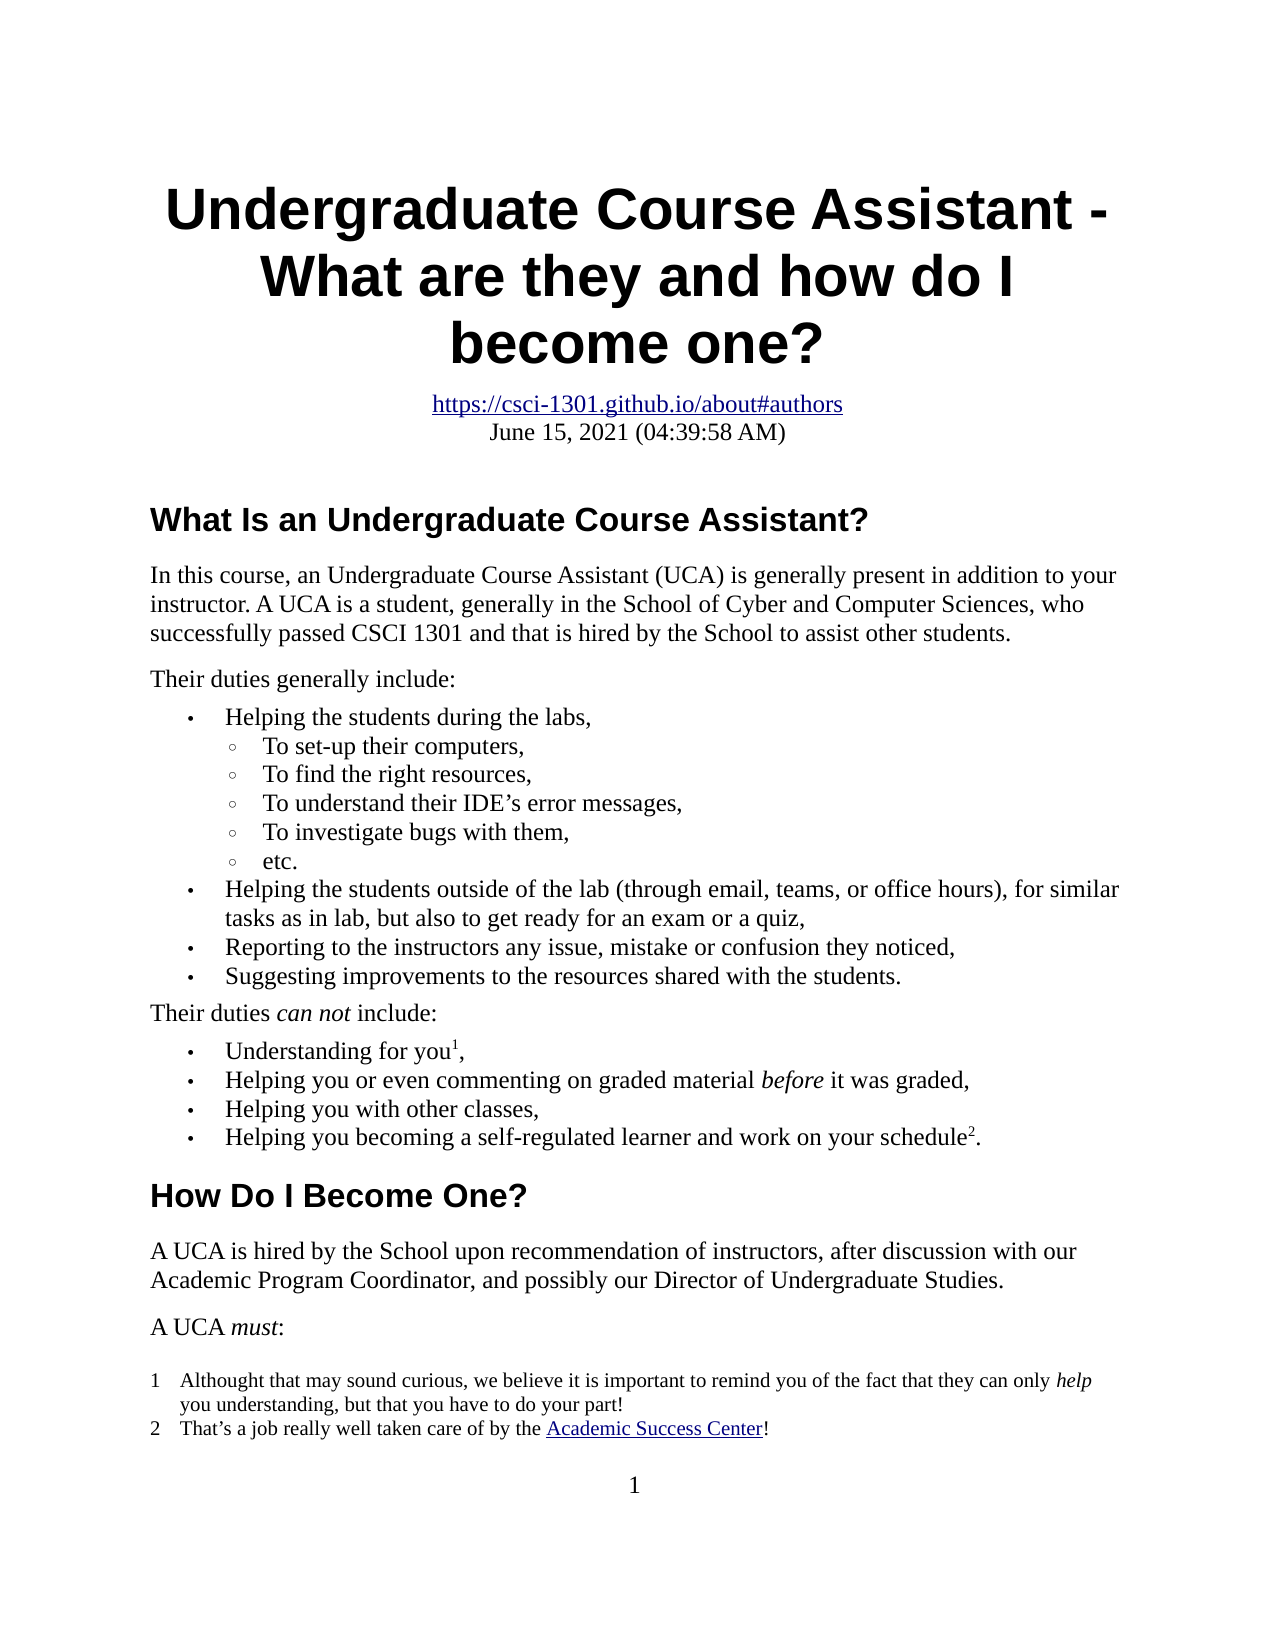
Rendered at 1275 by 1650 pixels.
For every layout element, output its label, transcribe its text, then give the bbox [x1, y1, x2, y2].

list Helping the students outside of the lab (through email, teams, or office hours), for similar tasks as in lab, but also to get ready for an exam or a quiz, [187, 874, 1125, 932]
text A UCA must: [150, 1312, 1125, 1340]
list Helping the students during the labs, [187, 702, 1125, 731]
text Their duties can not include: [150, 998, 1125, 1027]
list Helping you with other classes, [187, 1094, 1125, 1122]
text Their duties generally include: [150, 664, 1125, 693]
list That’s a job really well taken care of by the Academic Success Center! [150, 1416, 1125, 1440]
list To investigate bugs with them, [225, 817, 1125, 846]
list Althought that may sound curious, we believe it is important to remind you of the fact that they can only help you understanding, but that you have to do your part! [150, 1368, 1125, 1416]
list etc. [225, 846, 1125, 874]
subtitle How Do I Become One? [150, 1176, 1125, 1215]
title Undergraduate Course Assistant - What are they and how do I become one? [150, 175, 1125, 376]
list Suggesting improvements to the resources shared with the students. [187, 961, 1125, 989]
text https://csci-1301.github.io/about#authors [150, 389, 1125, 417]
list Helping you becoming a self-regulated learner and work on your schedule. [187, 1122, 1125, 1151]
text A UCA is hired by the School upon recommendation of instructors, after discussion with our Academic Program Coordinator, and possibly our Director of Undergraduate Studies. [150, 1236, 1125, 1294]
list Reporting to the instructors any issue, mistake or confusion they noticed, [187, 932, 1125, 961]
subtitle What Is an Undergraduate Course Assistant? [150, 500, 1125, 539]
text In this course, an Undergraduate Course Assistant (UCA) is generally present in addition to your instructor. A UCA is a student, generally in the School of Cyber and Computer Sciences, who successfully passed CSCI 1301 and that is hired by the School to assist other students. [150, 560, 1125, 646]
list Helping you or even commenting on graded material before it was graded, [187, 1065, 1125, 1094]
list Understanding for you, [187, 1036, 1125, 1065]
list To set-up their computers, [225, 731, 1125, 759]
list To understand their IDE’s error messages, [225, 788, 1125, 817]
text June 15, 2021 (04:39:58 AM) [150, 417, 1125, 446]
list To find the right resources, [225, 759, 1125, 788]
